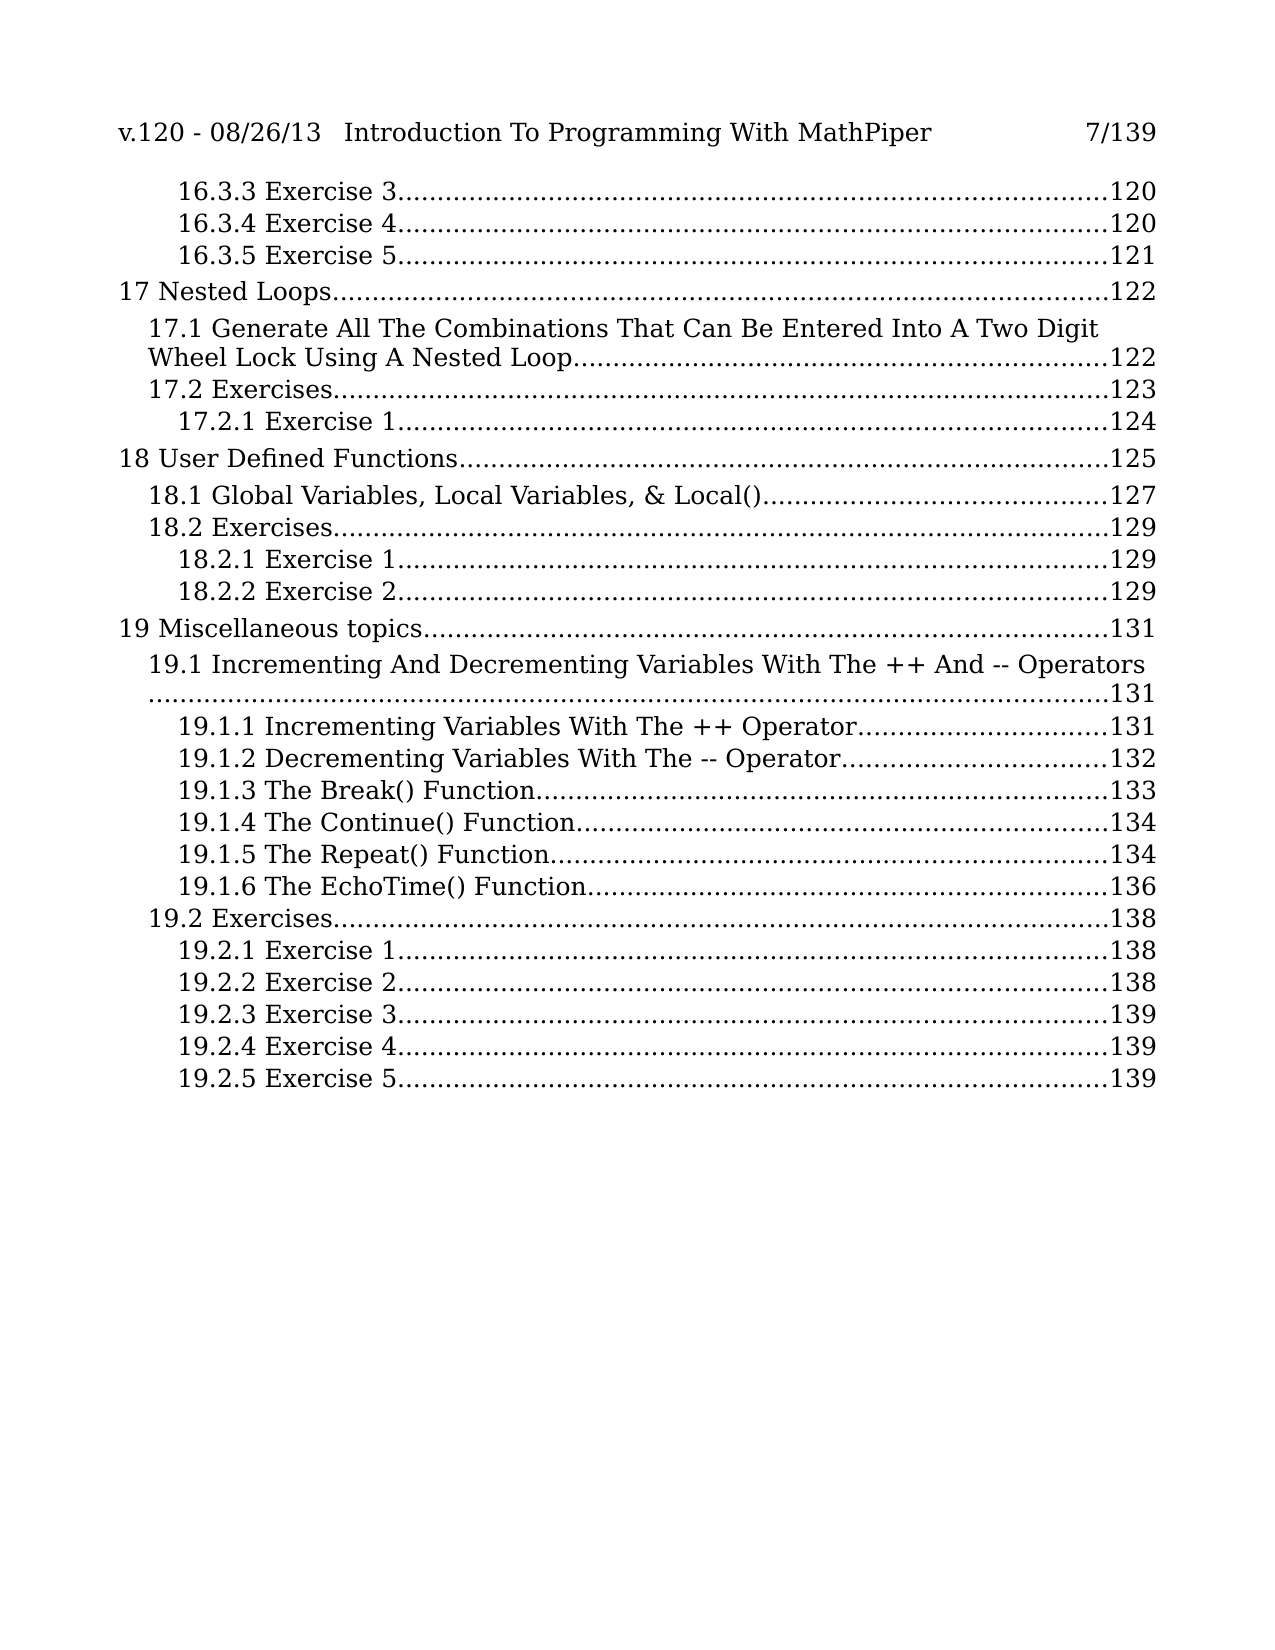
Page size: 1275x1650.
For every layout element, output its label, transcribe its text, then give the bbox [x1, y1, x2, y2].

text 18.2.2 Exercise 2 129 [177, 577, 1157, 606]
text 17 Nested Loops 122 [118, 278, 1157, 307]
text 17.2 Exercises 123 [148, 376, 1157, 405]
text 19.2 Exercises 138 [148, 904, 1157, 933]
text 19.2.5 Exercise 5 139 [177, 1065, 1157, 1094]
text 18.2.1 Exercise 1 129 [177, 545, 1157, 574]
text 18.1 Global Variables, Local Variables, & Local() 127 [148, 481, 1157, 510]
text 18 User Defined Functions 125 [118, 444, 1157, 473]
text 19.1.6 The EchoTime() Function 136 [177, 872, 1157, 901]
text 19.2.4 Exercise 4 139 [177, 1033, 1157, 1062]
text 19.1.5 The Repeat() Function 134 [177, 840, 1157, 869]
text 19.2.2 Exercise 2 138 [177, 968, 1157, 998]
text 16.3.4 Exercise 4 120 [177, 209, 1157, 238]
text 19.1.1 Incrementing Variables With The ++ Operator 131 [177, 712, 1157, 741]
text 17.1 Generate All The Combinations That Can Be Entered Into A Two Digit Wheel Lock Using A Nested Loop 122 [148, 314, 1157, 373]
text 19.2.1 Exercise 1 138 [177, 936, 1157, 966]
text 19.1.4 The Continue() Function 134 [177, 808, 1157, 837]
text 19.1.3 The Break() Function 133 [177, 776, 1157, 805]
text 19.2.3 Exercise 3 139 [177, 1001, 1157, 1030]
text 17.2.1 Exercise 1 124 [177, 408, 1157, 437]
text 16.3.5 Exercise 5 121 [177, 241, 1157, 270]
text 18.2 Exercises 129 [148, 513, 1157, 542]
text 16.3.3 Exercise 3 120 [177, 177, 1157, 206]
text 19.1 Incrementing And Decrementing Variables With The ++ And -- Operators 131 [148, 651, 1157, 709]
text 19.1.2 Decrementing Variables With The -- Operator 132 [177, 744, 1157, 773]
text 19 Miscellaneous topics 131 [118, 614, 1157, 643]
